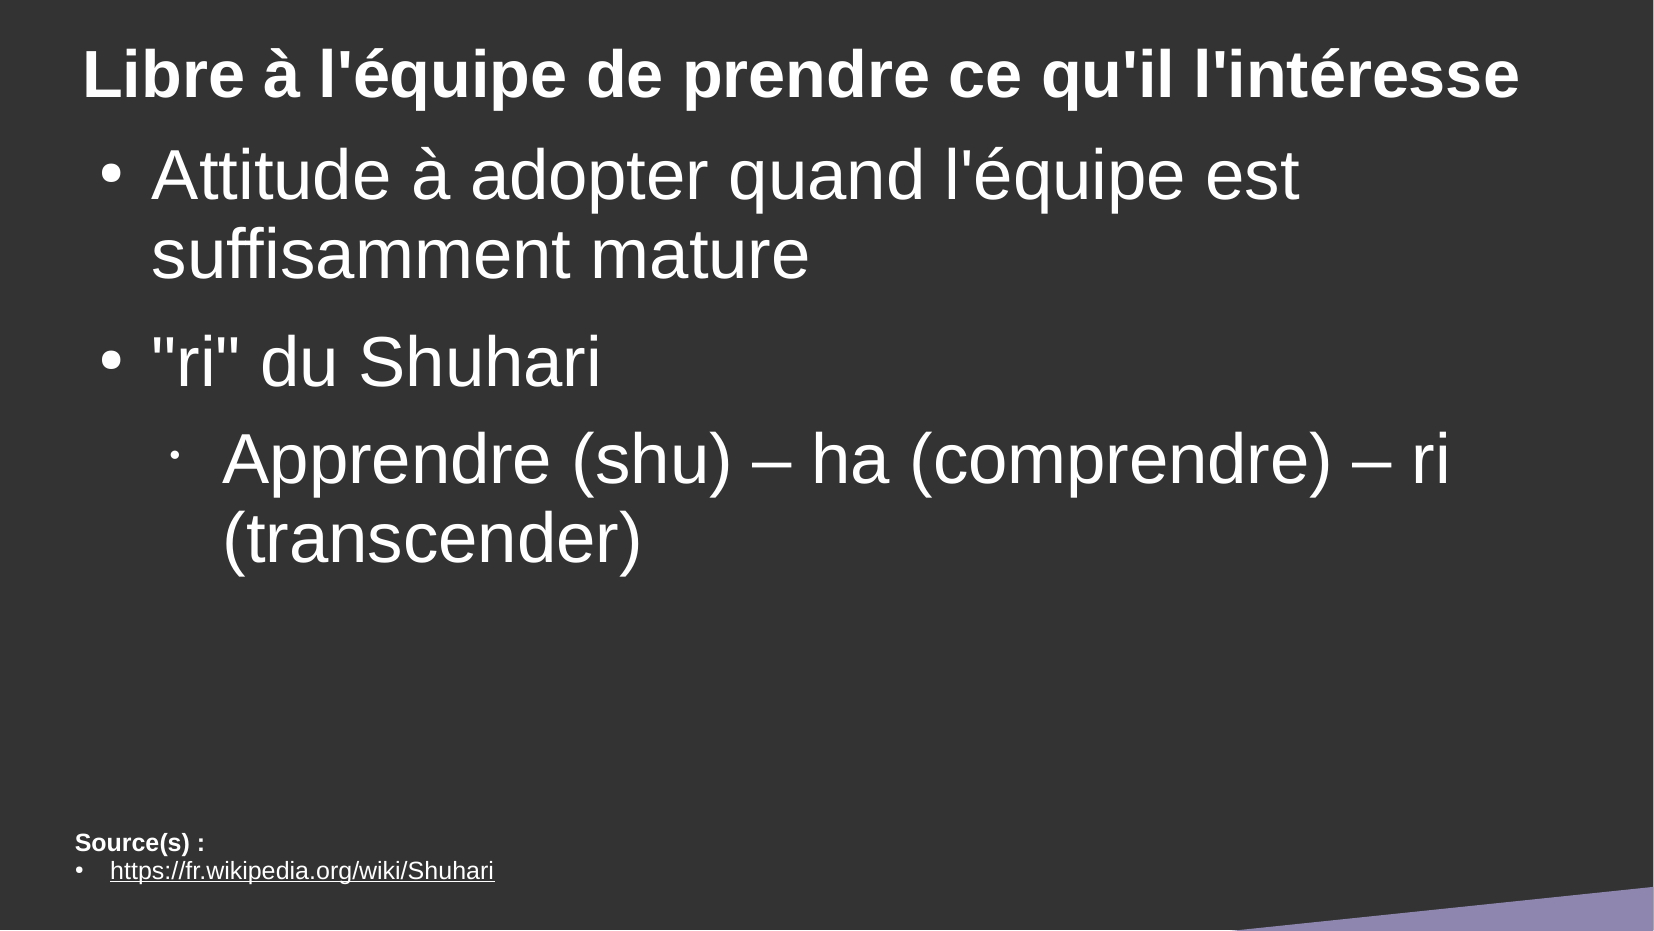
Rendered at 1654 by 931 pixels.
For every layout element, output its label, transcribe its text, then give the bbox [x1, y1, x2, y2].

list Attitude à adopter quand l'équipe est suffisamment mature "ri" du Shuhari Apprendre (shu) – ha (comprendre) – ri (transcender) [80, 135, 1620, 777]
title Libre à l'équipe de prendre ce qu'il l'intéresse [82, 37, 1571, 122]
text_box [1230, 886, 1654, 931]
text_box Source(s) : https://fr.wikipedia.org/wiki/Shuhari [60, 821, 1546, 921]
